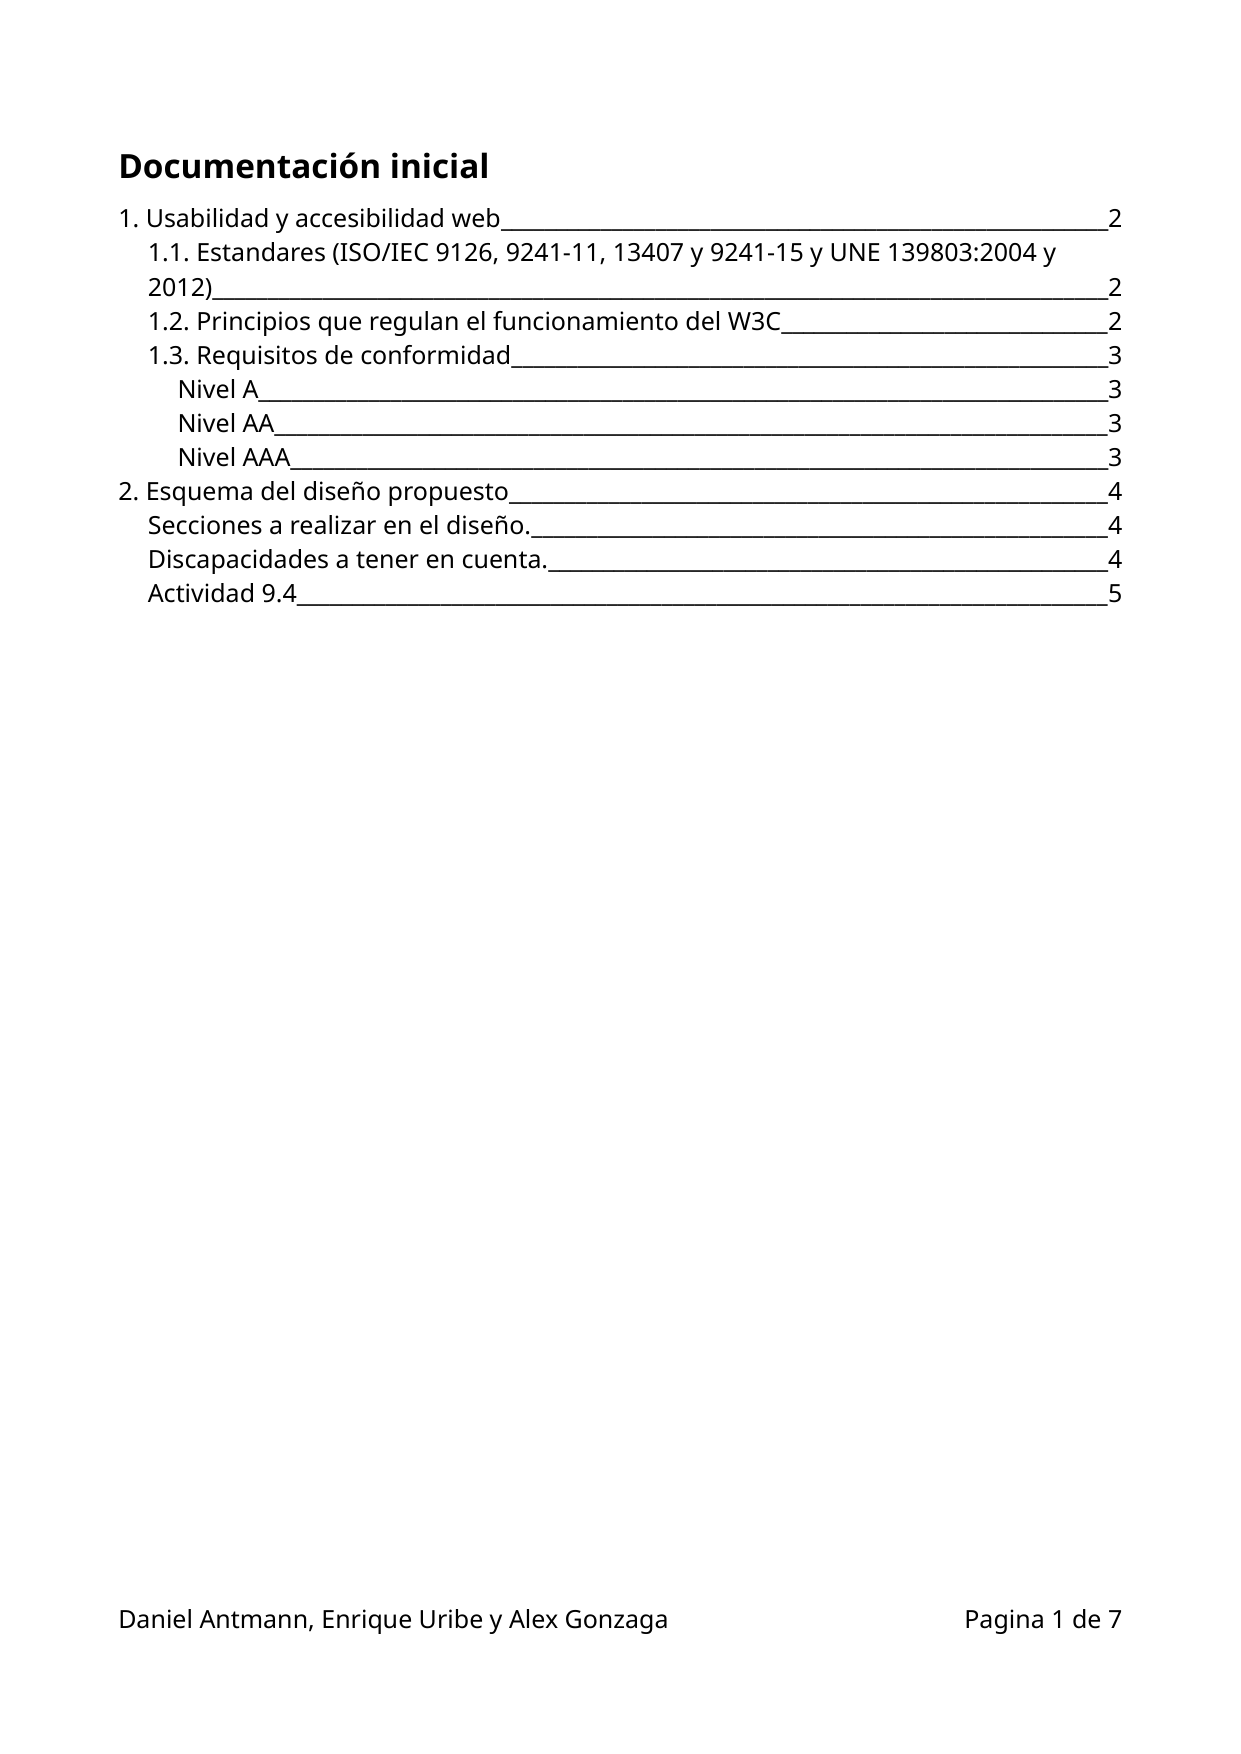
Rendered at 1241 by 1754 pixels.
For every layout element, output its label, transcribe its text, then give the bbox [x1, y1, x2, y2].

text Secciones a realizar en el diseño. 4 [148, 508, 1122, 542]
text Nivel AAA 3 [177, 439, 1122, 473]
text 1.1. Estandares (ISO/IEC 9126, 9241-11, 13407 y 9241-15 y UNE 139803:2004 y 2012) 2 [148, 235, 1122, 303]
text 2. Esquema del diseño propuesto 4 [118, 473, 1122, 508]
text Actividad 9.4 5 [148, 576, 1122, 610]
text 1.3. Requisitos de conformidad 3 [148, 337, 1122, 371]
text Nivel AA 3 [177, 405, 1122, 439]
text Discapacidades a tener en cuenta. 4 [148, 542, 1122, 576]
subtitle Documentación inicial [118, 143, 1122, 188]
text Nivel A 3 [177, 371, 1122, 405]
text 1. Usabilidad y accesibilidad web 2 [118, 201, 1122, 235]
text 1.2. Principios que regulan el funcionamiento del W3C 2 [148, 303, 1122, 337]
